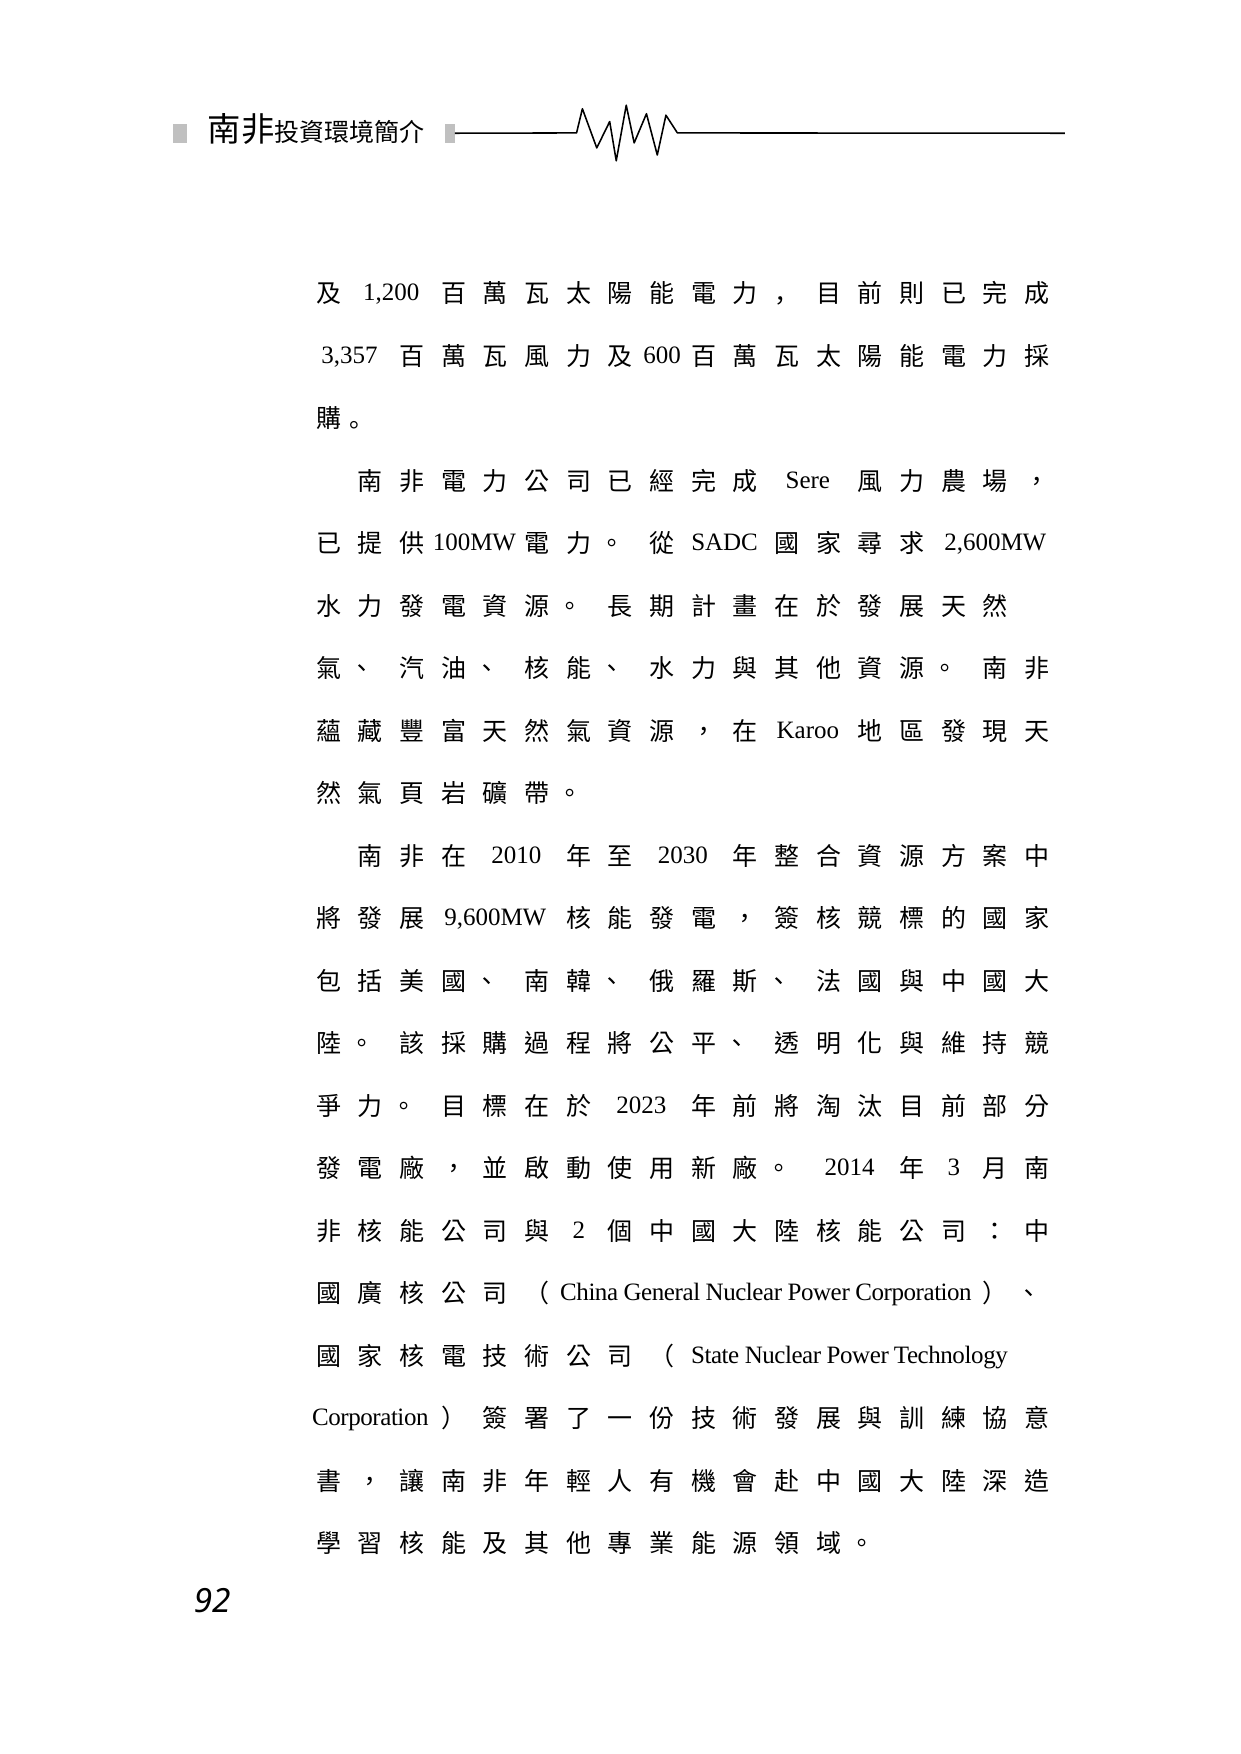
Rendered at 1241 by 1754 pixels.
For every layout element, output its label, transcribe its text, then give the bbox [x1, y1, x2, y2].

text 南非在2010年至2030年整合資源方案中將發展9,600MW核能發電，簽核競標的國家包括美國、南韓、俄羅斯、法國與中國大陸。該採購過程將公平、透明化與維持競爭力。目標在於2023年前將淘汰目前部分發電廠，並啟動使用新廠。2014年3月南非核能公司與2個中國大陸核能公司：中國廣核公司（China General Nuclear Power Corporation）、國家核電技術公司（State Nuclear Power Technology Corporation）簽署了一份技術發展與訓練協意書，讓南非年輕人有機會赴中國大陸深造學習核能及其他專業能源領域。 [281, 813, 1058, 1563]
text 南非電力公司已經完成Sere風力農場，已提供100MW電力。從SADC國家尋求2,600MW水力發電資源。長期計畫在於發展天然氣、汽油、核能、水力與其他資源。南非蘊藏豐富天然氣資源，在Karoo地區發現天然氣頁岩礦帶。 [281, 438, 1058, 813]
text 及1,200百萬瓦太陽能電力，目前則已完成3,357百萬瓦風力及600百萬瓦太陽能電力採購。 [281, 250, 1058, 438]
